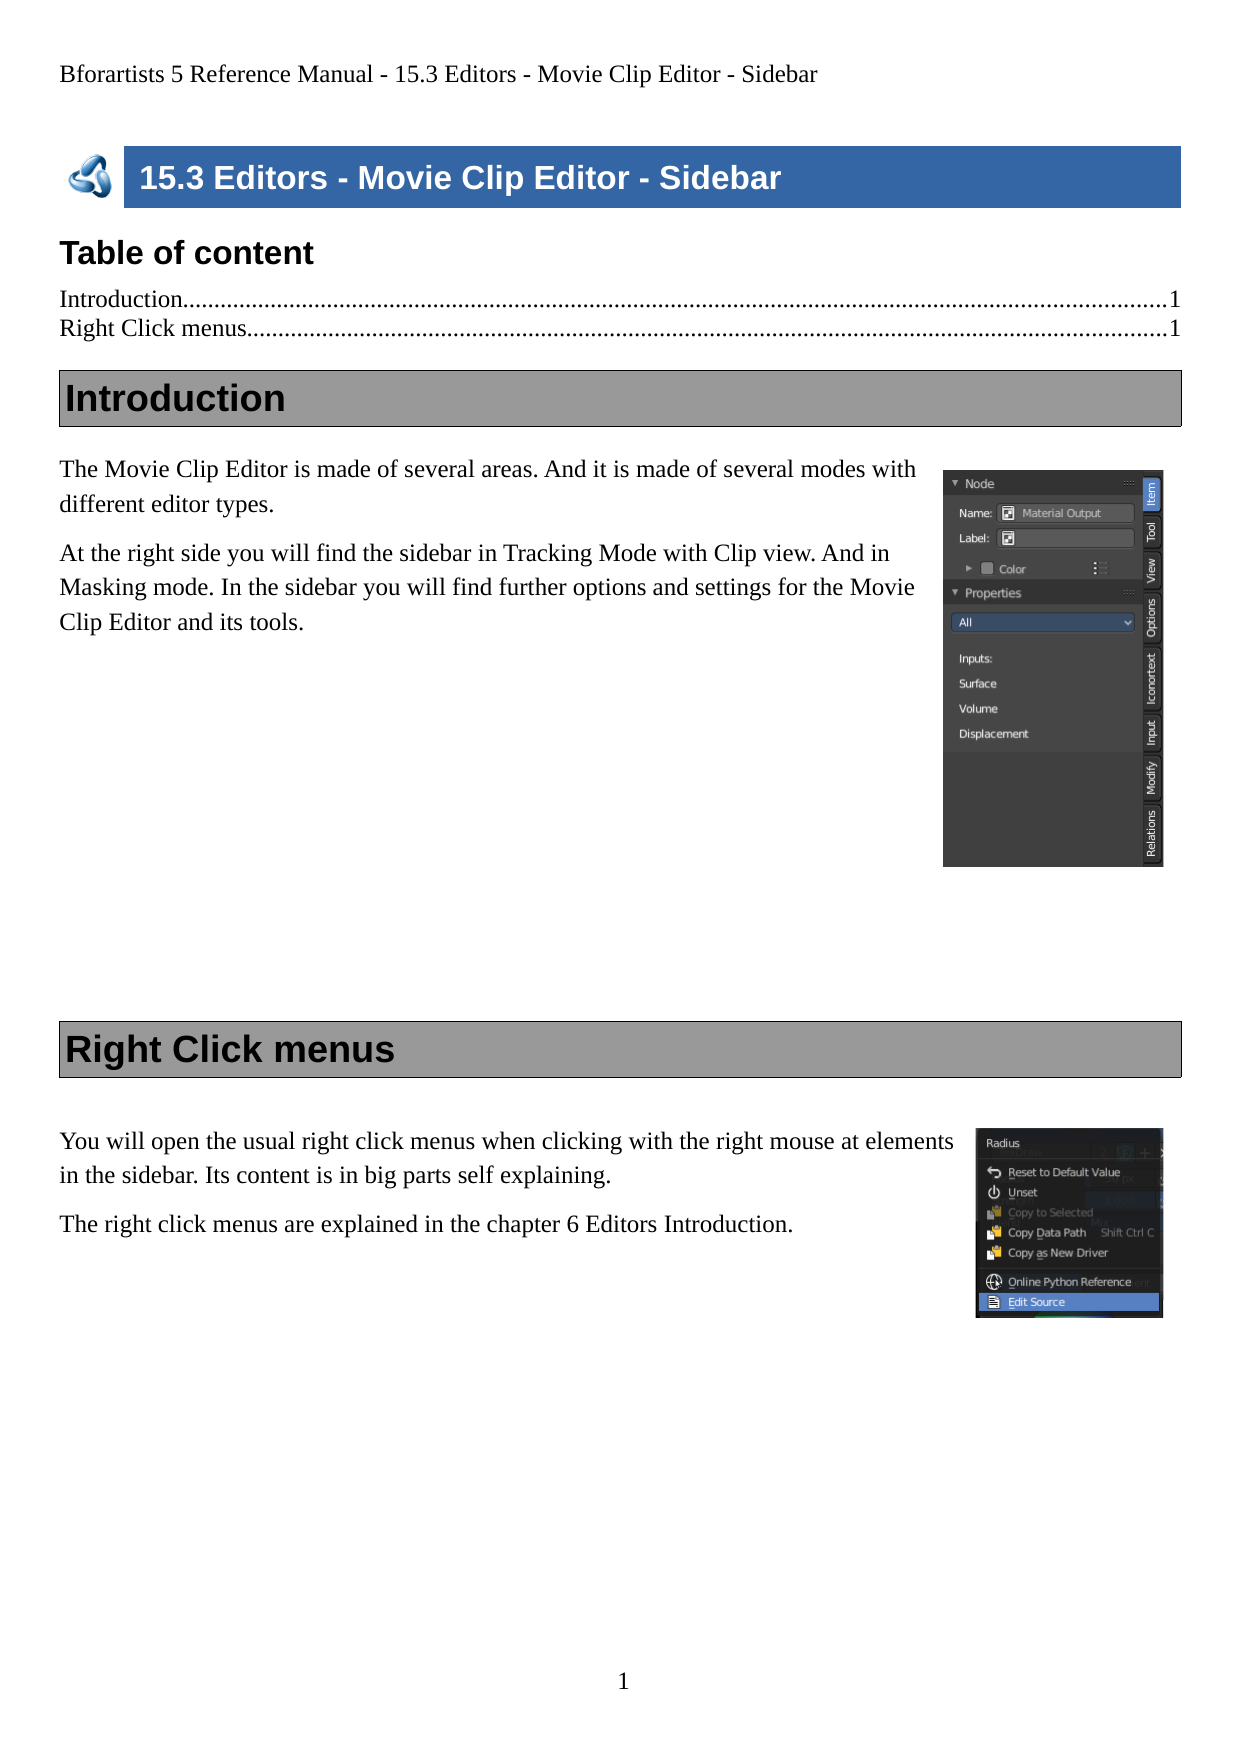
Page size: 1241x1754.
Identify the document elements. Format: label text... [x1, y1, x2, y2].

table_header 15.3 Editors - Movie Clip Editor - Sidebar [124, 146, 1181, 208]
text The right click menus are explained in the chapter 6 Editors Introduction. [59, 1209, 975, 1238]
text You will open the usual right click menus when clicking with the right mouse at elements in the sidebar. Its content is in big parts self explaining. [59, 1126, 1181, 1189]
picture [943, 470, 1164, 867]
text The Movie Clip Editor is made of several areas. And it is made of several modes with different editor types. [59, 454, 1181, 518]
table_header [59, 146, 124, 208]
table_header Right Click menus [60, 1022, 1181, 1077]
table_header Introduction [60, 371, 1181, 426]
picture [975, 1128, 1164, 1318]
text Right Click menus 1 [59, 313, 1181, 342]
text At the right side you will find the sidebar in Tracking Mode with Clip view. And in Masking mode. In the sidebar you will find further options and settings for the Movie Clip Editor and its tools. [59, 538, 943, 636]
text Introduction 1 [59, 284, 1181, 313]
picture [65, 152, 114, 201]
subtitle Table of content [59, 233, 1181, 272]
